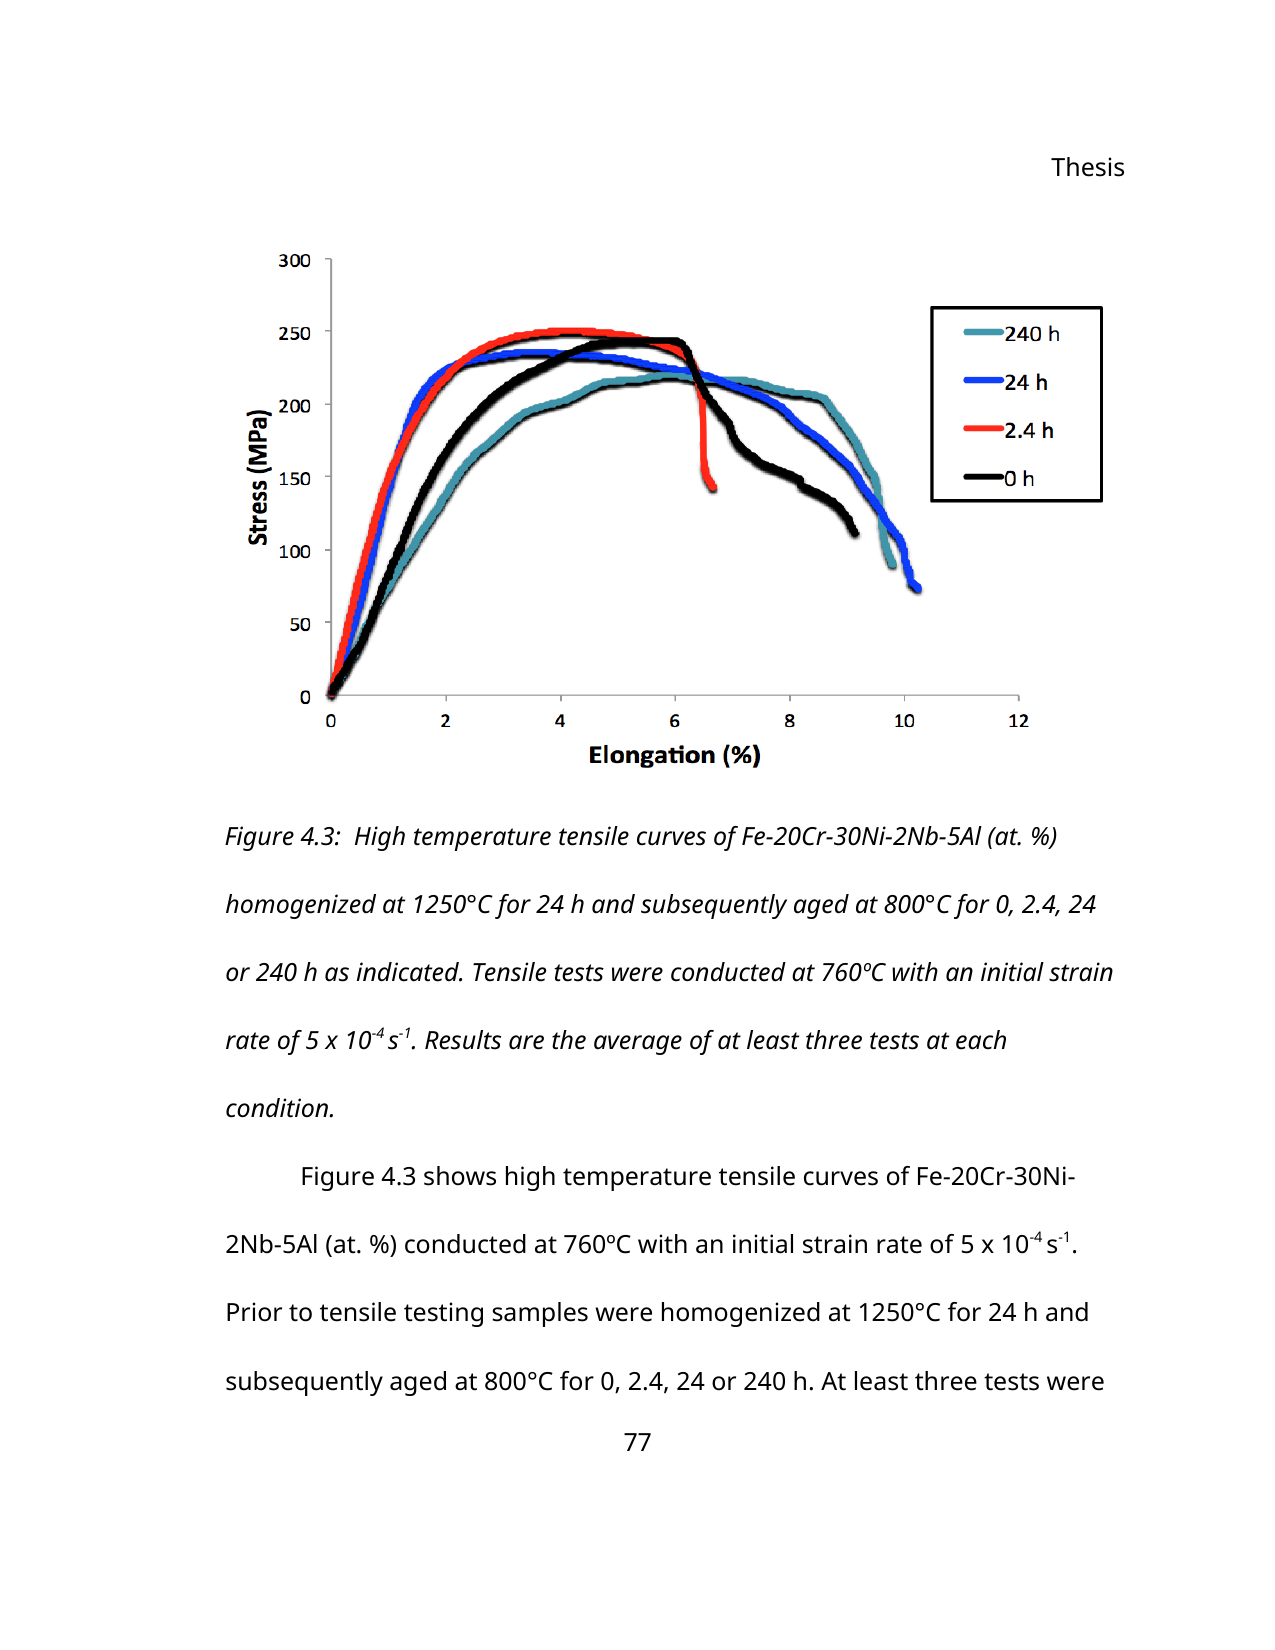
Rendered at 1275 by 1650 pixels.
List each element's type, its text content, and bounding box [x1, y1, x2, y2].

text Figure 4.3: High temperature tensile curves of Fe-20Cr-30Ni-2Nb-5Al (at. %) homogenized at 1250°C for 24 h and subsequently aged at 800°C for 0, 2.4, 24 or 240 h as indicated. Tensile tests were conducted at 760ºC with an initial strain rate of 5 x 10-4 s-1. Results are the average of at least three tests at each condition. [224, 818, 1125, 1125]
picture [224, 225, 1125, 785]
text Figure 4.3 shows high temperature tensile curves of Fe-20Cr-30Ni-2Nb-5Al (at. %) conducted at 760ºC with an initial strain rate of 5 x 10-4 s-1. Prior to tensile testing samples were homogenized at 1250°C for 24 h and subsequently aged at 800°C for 0, 2.4, 24 or 240 h. At least three tests were [224, 1159, 1125, 1397]
